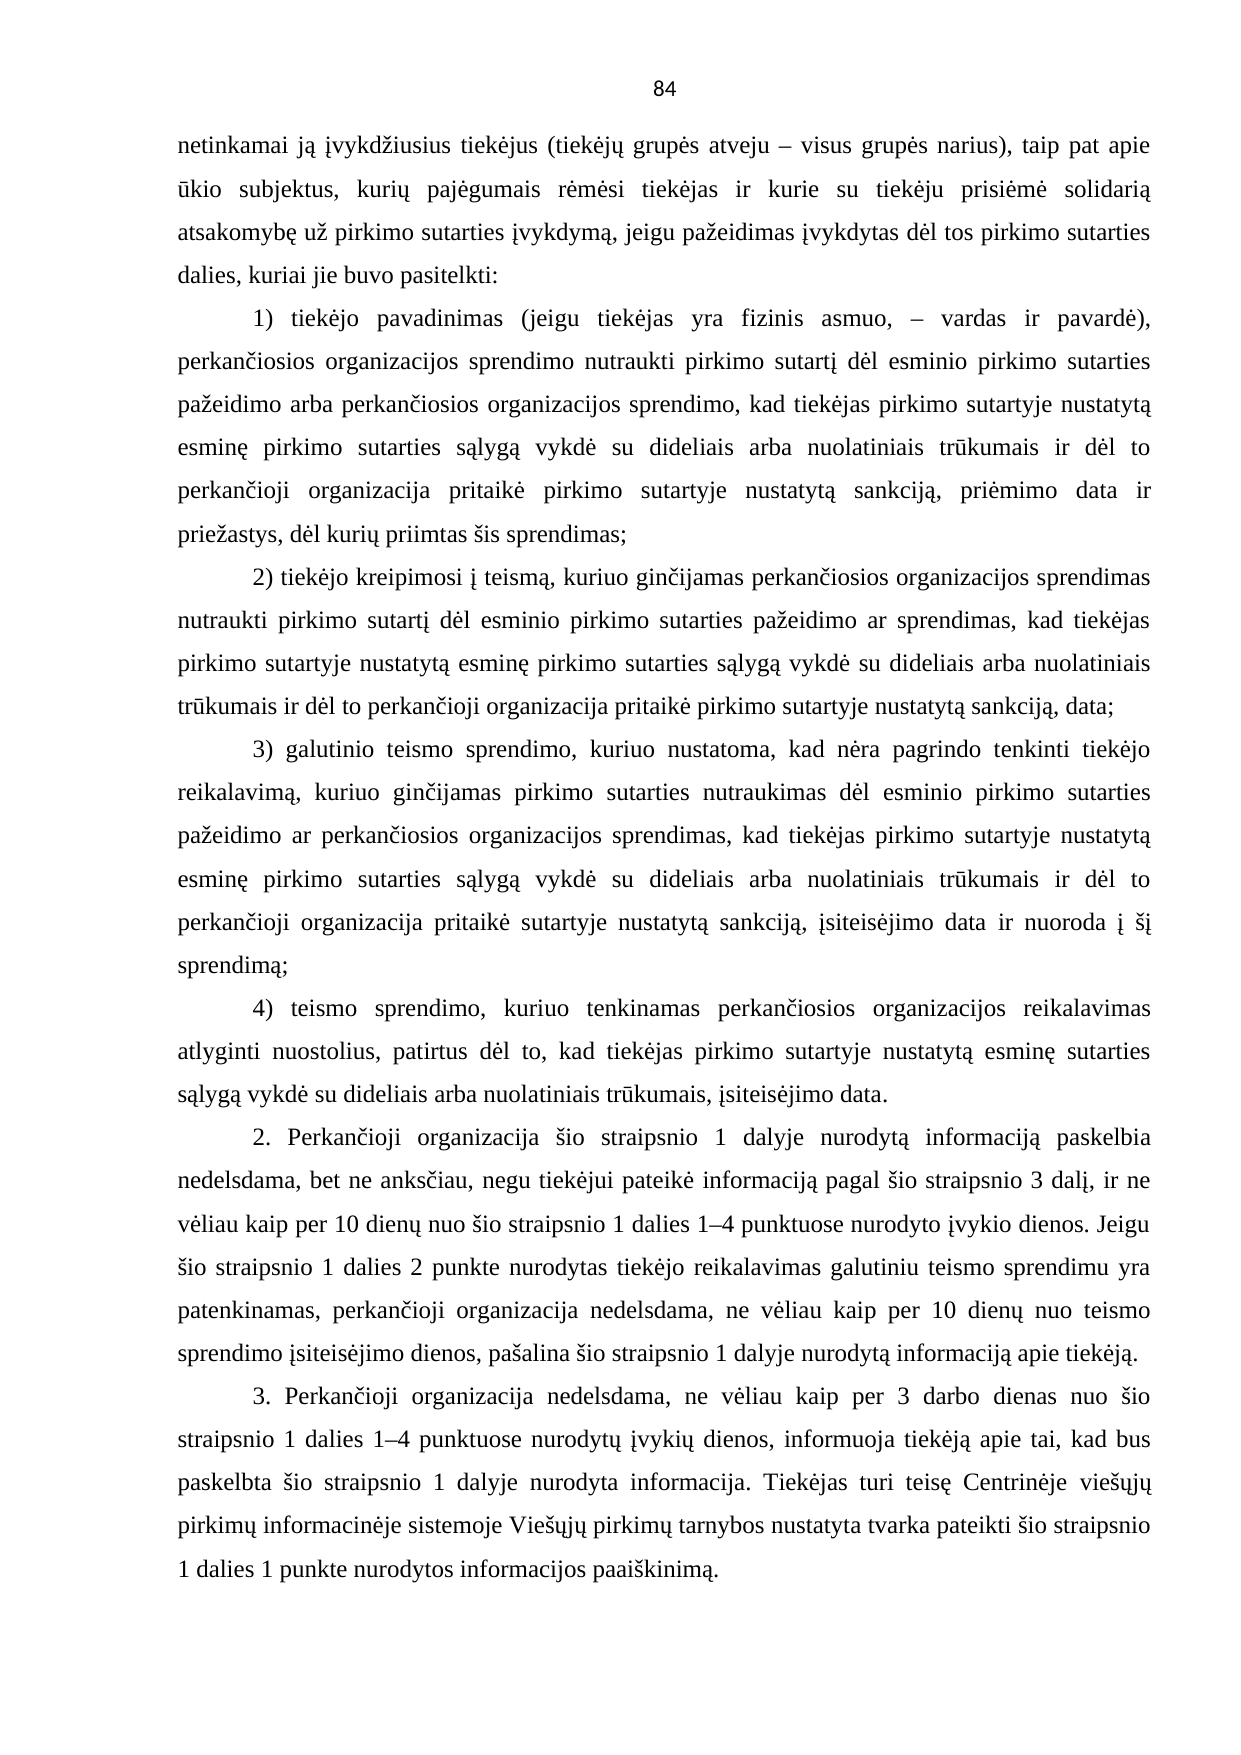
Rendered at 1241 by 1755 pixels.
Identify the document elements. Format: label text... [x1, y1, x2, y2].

text 3. Perkančioji organizacija nedelsdama, ne vėliau kaip per 3 darbo dienas nuo šio straipsnio 1 dalies 1–4 punktuose nurodytų įvykių dienos, informuoja tiekėją apie tai, kad bus paskelbta šio straipsnio 1 dalyje nurodyta informacija. Tiekėjas turi teisę Centrinėje viešųjų pirkimų informacinėje sistemoje Viešųjų pirkimų tarnybos nustatyta tvarka pateikti šio straipsnio 1 dalies 1 punkte nurodytos informacijos paaiškinimą. [177, 1381, 1152, 1582]
text 4) teismo sprendimo, kuriuo tenkinamas perkančiosios organizacijos reikalavimas atlyginti nuostolius, patirtus dėl to, kad tiekėjas pirkimo sutartyje nustatytą esminę sutarties sąlygą vykdė su dideliais arba nuolatiniais trūkumais, įsiteisėjimo data. [177, 993, 1152, 1108]
text netinkamai ją įvykdžiusius tiekėjus (tiekėjų grupės atveju – visus grupės narius), taip pat apie ūkio subjektus, kurių pajėgumais rėmėsi tiekėjas ir kurie su tiekėju prisiėmė solidarią atsakomybę už pirkimo sutarties įvykdymą, jeigu pažeidimas įvykdytas dėl tos pirkimo sutarties dalies, kuriai jie buvo pasitelkti: [177, 131, 1152, 289]
text 2. Perkančioji organizacija šio straipsnio 1 dalyje nurodytą informaciją paskelbia nedelsdama, bet ne anksčiau, negu tiekėjui pateikė informaciją pagal šio straipsnio 3 dalį, ir ne vėliau kaip per 10 dienų nuo šio straipsnio 1 dalies 1–4 punktuose nurodyto įvykio dienos. Jeigu šio straipsnio 1 dalies 2 punkte nurodytas tiekėjo reikalavimas galutiniu teismo sprendimu yra patenkinamas, perkančioji organizacija nedelsdama, ne vėliau kaip per 10 dienų nuo teismo sprendimo įsiteisėjimo dienos, pašalina šio straipsnio 1 dalyje nurodytą informaciją apie tiekėją. [177, 1122, 1152, 1367]
text 2) tiekėjo kreipimosi į teismą, kuriuo ginčijamas perkančiosios organizacijos sprendimas nutraukti pirkimo sutartį dėl esminio pirkimo sutarties pažeidimo ar sprendimas, kad tiekėjas pirkimo sutartyje nustatytą esminę pirkimo sutarties sąlygą vykdė su dideliais arba nuolatiniais trūkumais ir dėl to perkančioji organizacija pritaikė pirkimo sutartyje nustatytą sankciją, data; [177, 562, 1152, 720]
text 1) tiekėjo pavadinimas (jeigu tiekėjas yra fizinis asmuo, – vardas ir pavardė), perkančiosios organizacijos sprendimo nutraukti pirkimo sutartį dėl esminio pirkimo sutarties pažeidimo arba perkančiosios organizacijos sprendimo, kad tiekėjas pirkimo sutartyje nustatytą esminę pirkimo sutarties sąlygą vykdė su dideliais arba nuolatiniais trūkumais ir dėl to perkančioji organizacija pritaikė pirkimo sutartyje nustatytą sankciją, priėmimo data ir priežastys, dėl kurių priimtas šis sprendimas; [177, 303, 1152, 547]
text 3) galutinio teismo sprendimo, kuriuo nustatoma, kad nėra pagrindo tenkinti tiekėjo reikalavimą, kuriuo ginčijamas pirkimo sutarties nutraukimas dėl esminio pirkimo sutarties pažeidimo ar perkančiosios organizacijos sprendimas, kad tiekėjas pirkimo sutartyje nustatytą esminę pirkimo sutarties sąlygą vykdė su dideliais arba nuolatiniais trūkumais ir dėl to perkančioji organizacija pritaikė sutartyje nustatytą sankciją, įsiteisėjimo data ir nuoroda į šį sprendimą; [177, 734, 1152, 979]
